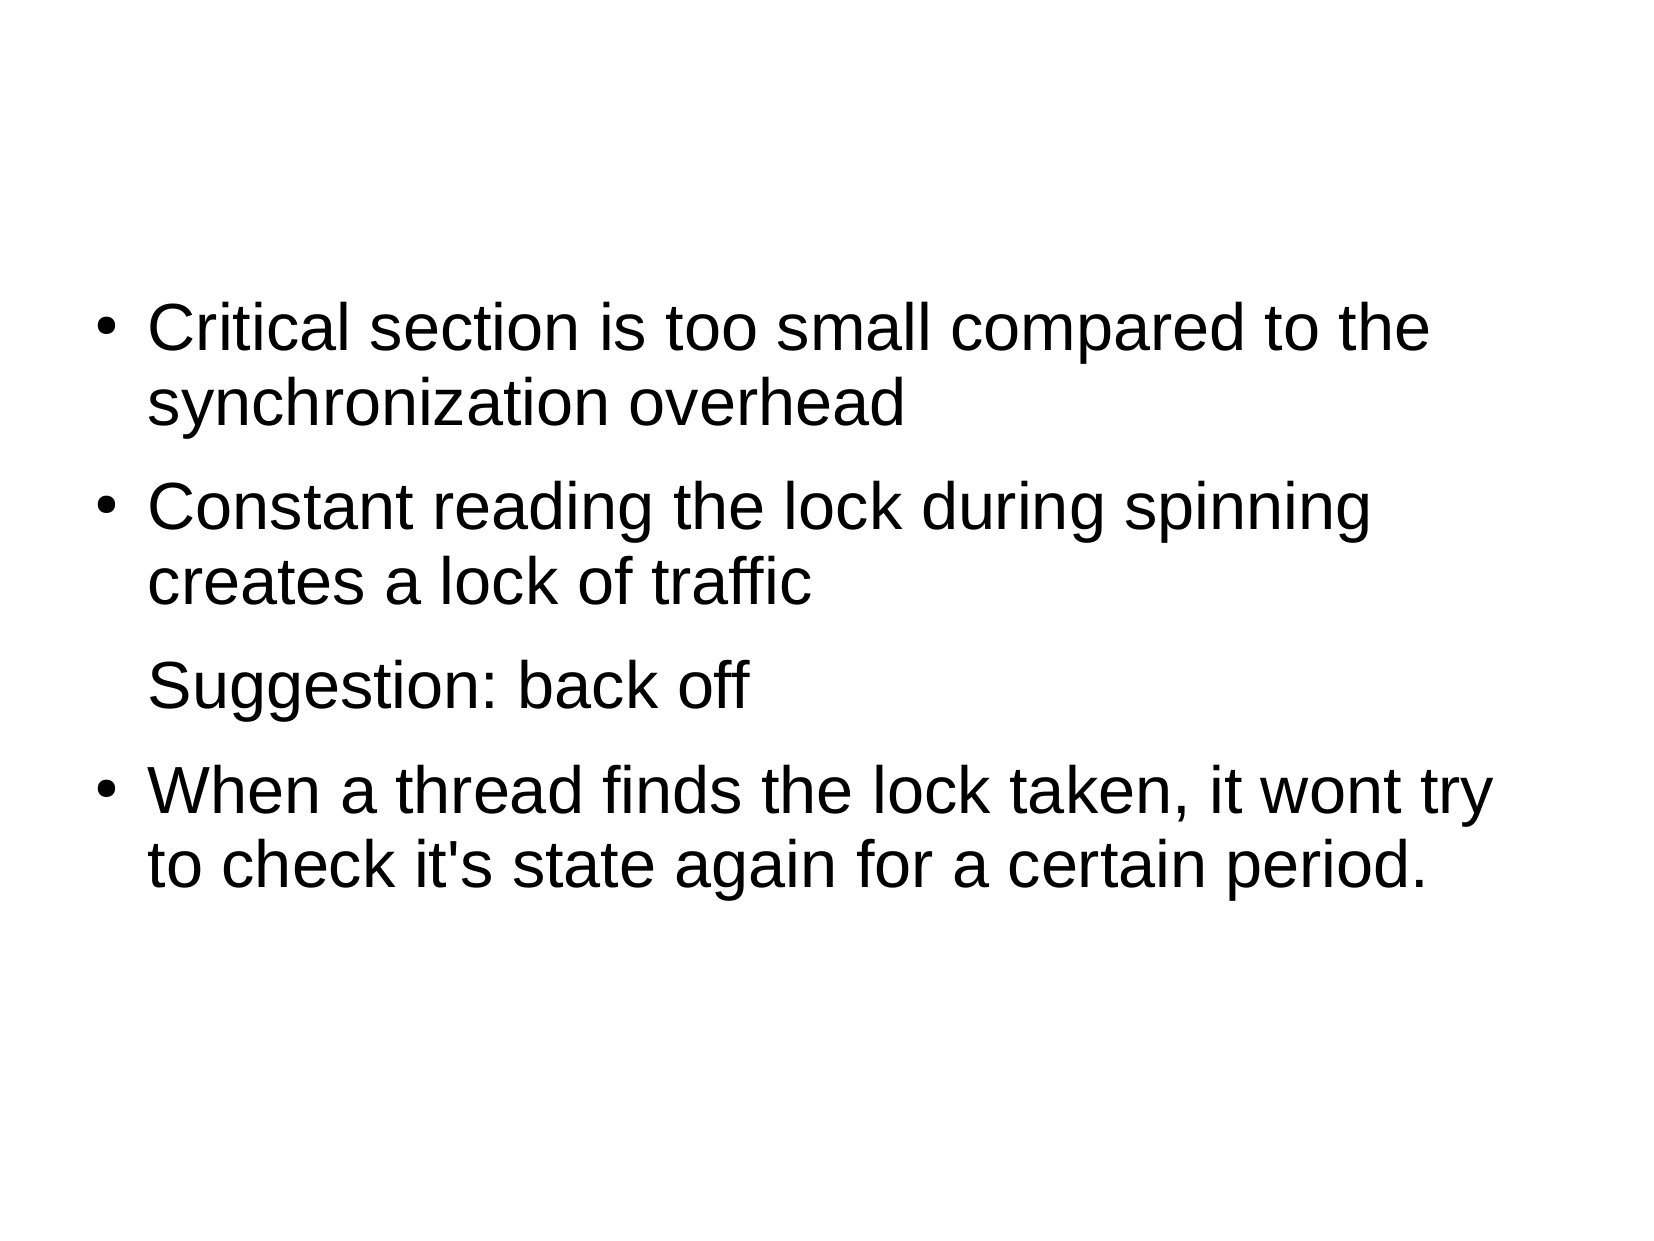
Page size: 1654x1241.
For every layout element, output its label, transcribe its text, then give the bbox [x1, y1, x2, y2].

list Critical section is too small compared to the synchronization overhead Constant reading the lock during spinning creates a lock of traffic Suggestion: back off When a thread finds the lock taken, it wont try to check it's state again for a certain period. [76, 290, 1565, 1010]
